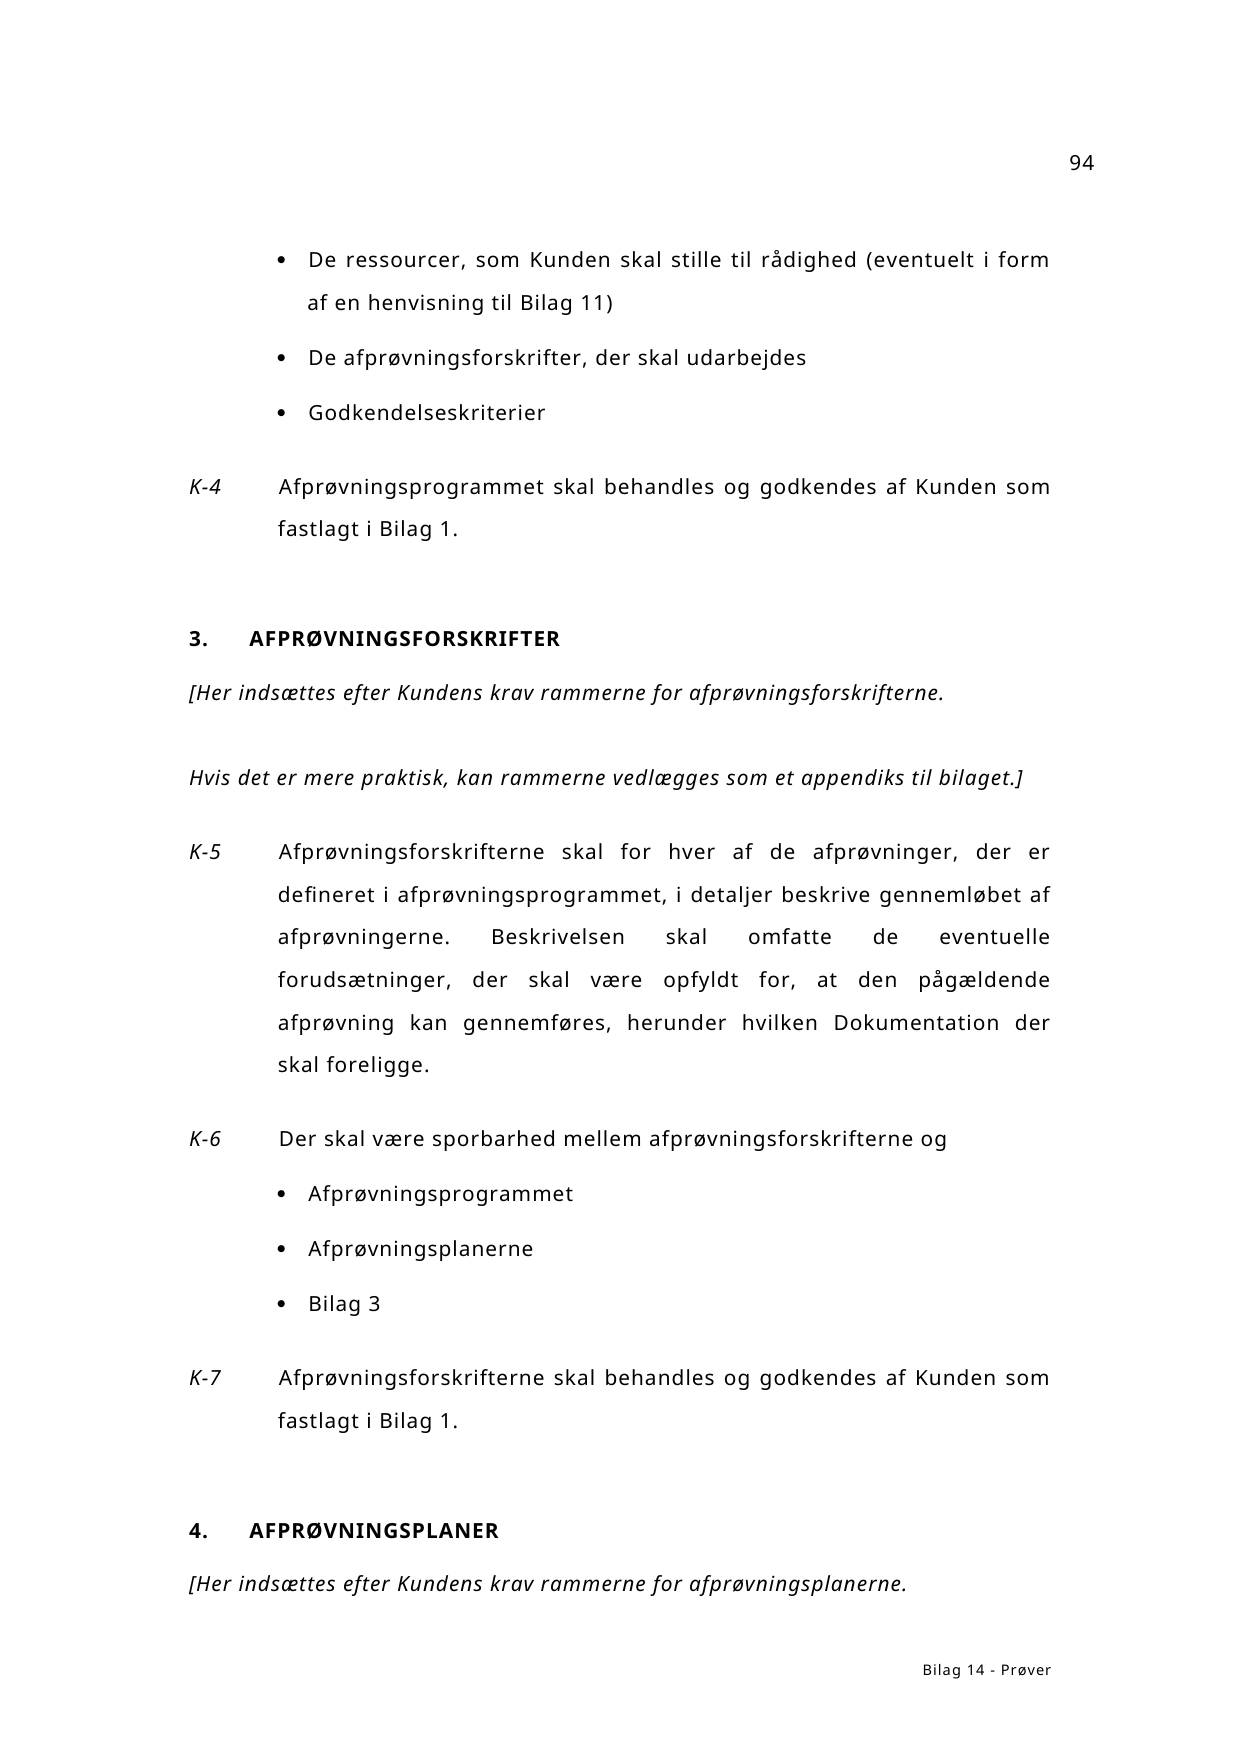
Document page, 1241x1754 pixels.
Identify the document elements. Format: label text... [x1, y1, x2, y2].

list Bilag 3 [278, 1289, 1051, 1318]
list Afprøvningsforskrifterne skal for hver af de afprøvninger, der er defineret i afprøvningsprogrammet, i detaljer beskrive gennemløbet af afprøvningerne. Beskrivelsen skal omfatte de eventuelle forudsætninger, der skal være opfyldt for, at den pågældende afprøvning kan gennemføres, herunder hvilken Dokumentation der skal foreligge. [189, 837, 1051, 1079]
subtitle Afprøvningsforskrifter [189, 624, 1051, 653]
list De ressourcer, som Kunden skal stille til rådighed (eventuelt i form af en henvisning til Bilag 11) [278, 245, 1051, 316]
text Hvis det er mere praktisk, kan rammerne vedlægges som et appendiks til bilaget.] [189, 763, 1051, 792]
subtitle Afprøvningsplaner [189, 1516, 1051, 1544]
text [Her indsættes efter Kundens krav rammerne for afprøvningsplanerne. [189, 1569, 1051, 1598]
text [Her indsættes efter Kundens krav rammerne for afprøvningsforskrifterne. [189, 678, 1051, 707]
list Afprøvningsprogrammet [278, 1179, 1051, 1208]
list Der skal være sporbarhed mellem afprøvningsforskrifterne og [189, 1124, 1051, 1152]
list De afprøvningsforskrifter, der skal udarbejdes [278, 343, 1051, 371]
list Godkendelseskriterier [278, 398, 1051, 426]
list Afprøvningsforskrifterne skal behandles og godkendes af Kunden som fastlagt i Bilag 1. [189, 1363, 1051, 1434]
list Afprøvningsprogrammet skal behandles og godkendes af Kunden som fastlagt i Bilag 1. [189, 472, 1051, 543]
list Afprøvningsplanerne [278, 1234, 1051, 1263]
